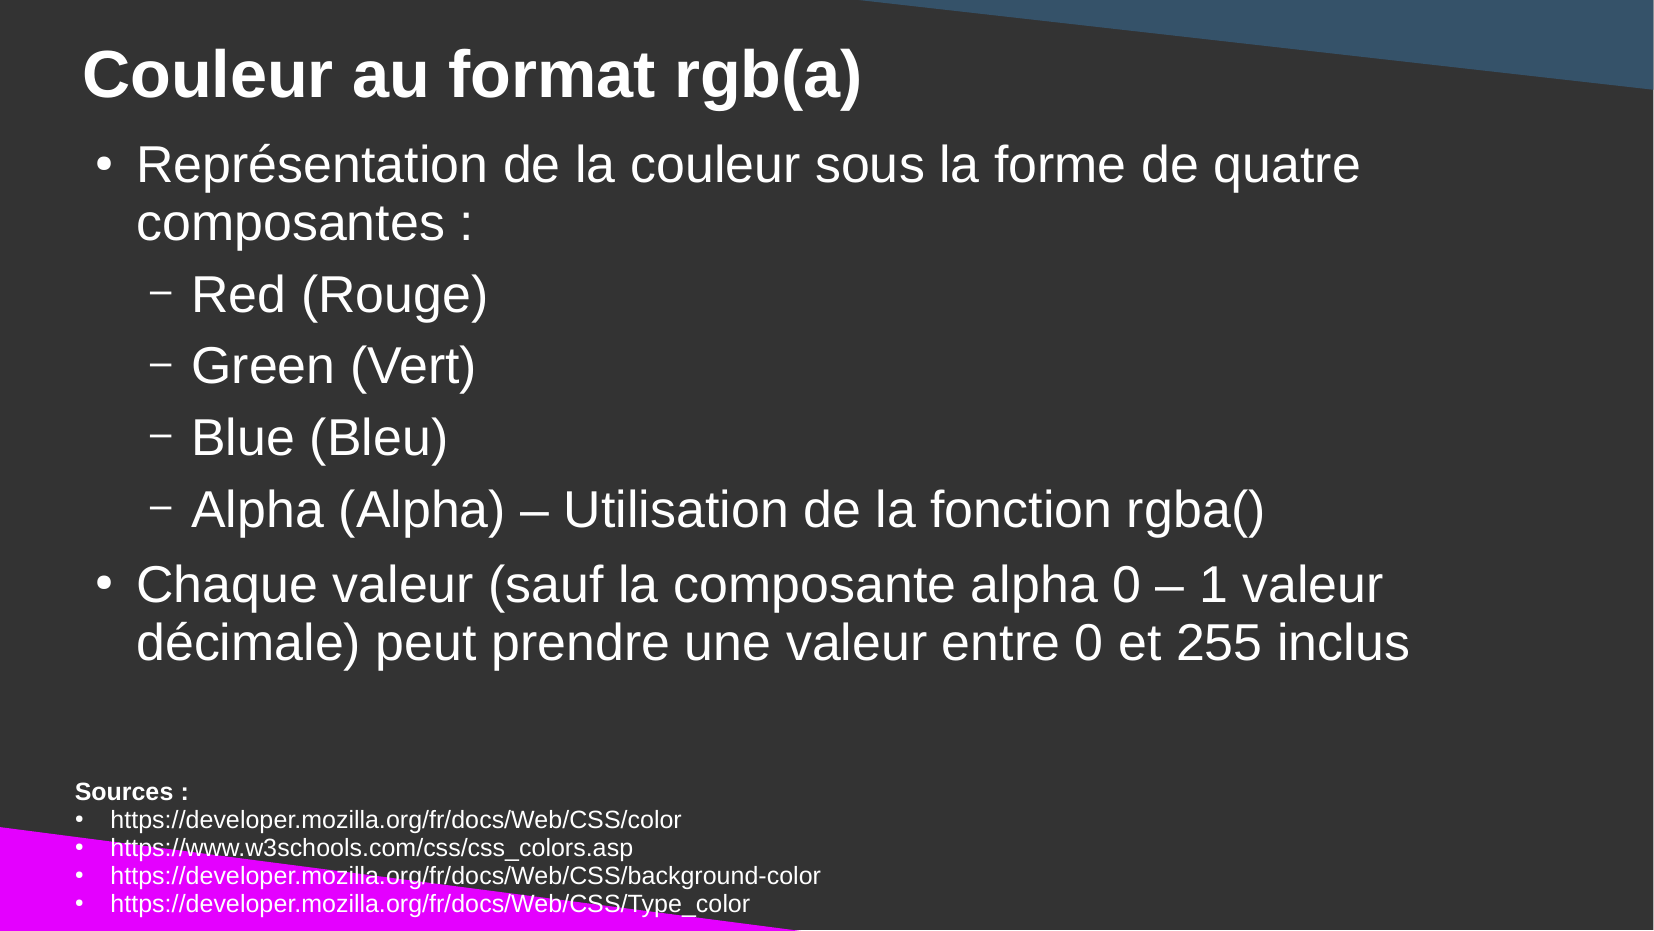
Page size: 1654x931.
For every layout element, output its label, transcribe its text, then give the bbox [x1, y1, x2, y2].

text_box [858, 0, 1654, 90]
text_box Sources : https://developer.mozilla.org/fr/docs/Web/CSS/color https://www.w3schools.com/css/css_colors.asp https://developer.mozilla.org/fr/docs/Web/CSS/background-color https://developer.mozilla.org/fr/docs/Web/CSS/Type_color [60, 770, 1546, 926]
text_box [0, 827, 801, 931]
list Représentation de la couleur sous la forme de quatre composantes : Red (Rouge) Green (Vert) Blue (Bleu) Alpha (Alpha) – Utilisation de la fonction rgba() Chaque valeur (sauf la composante alpha 0 – 1 valeur décimale) peut prendre une valeur entre 0 et 255 inclus [80, 135, 1605, 674]
title Couleur au format rgb(a) [82, 37, 1571, 122]
